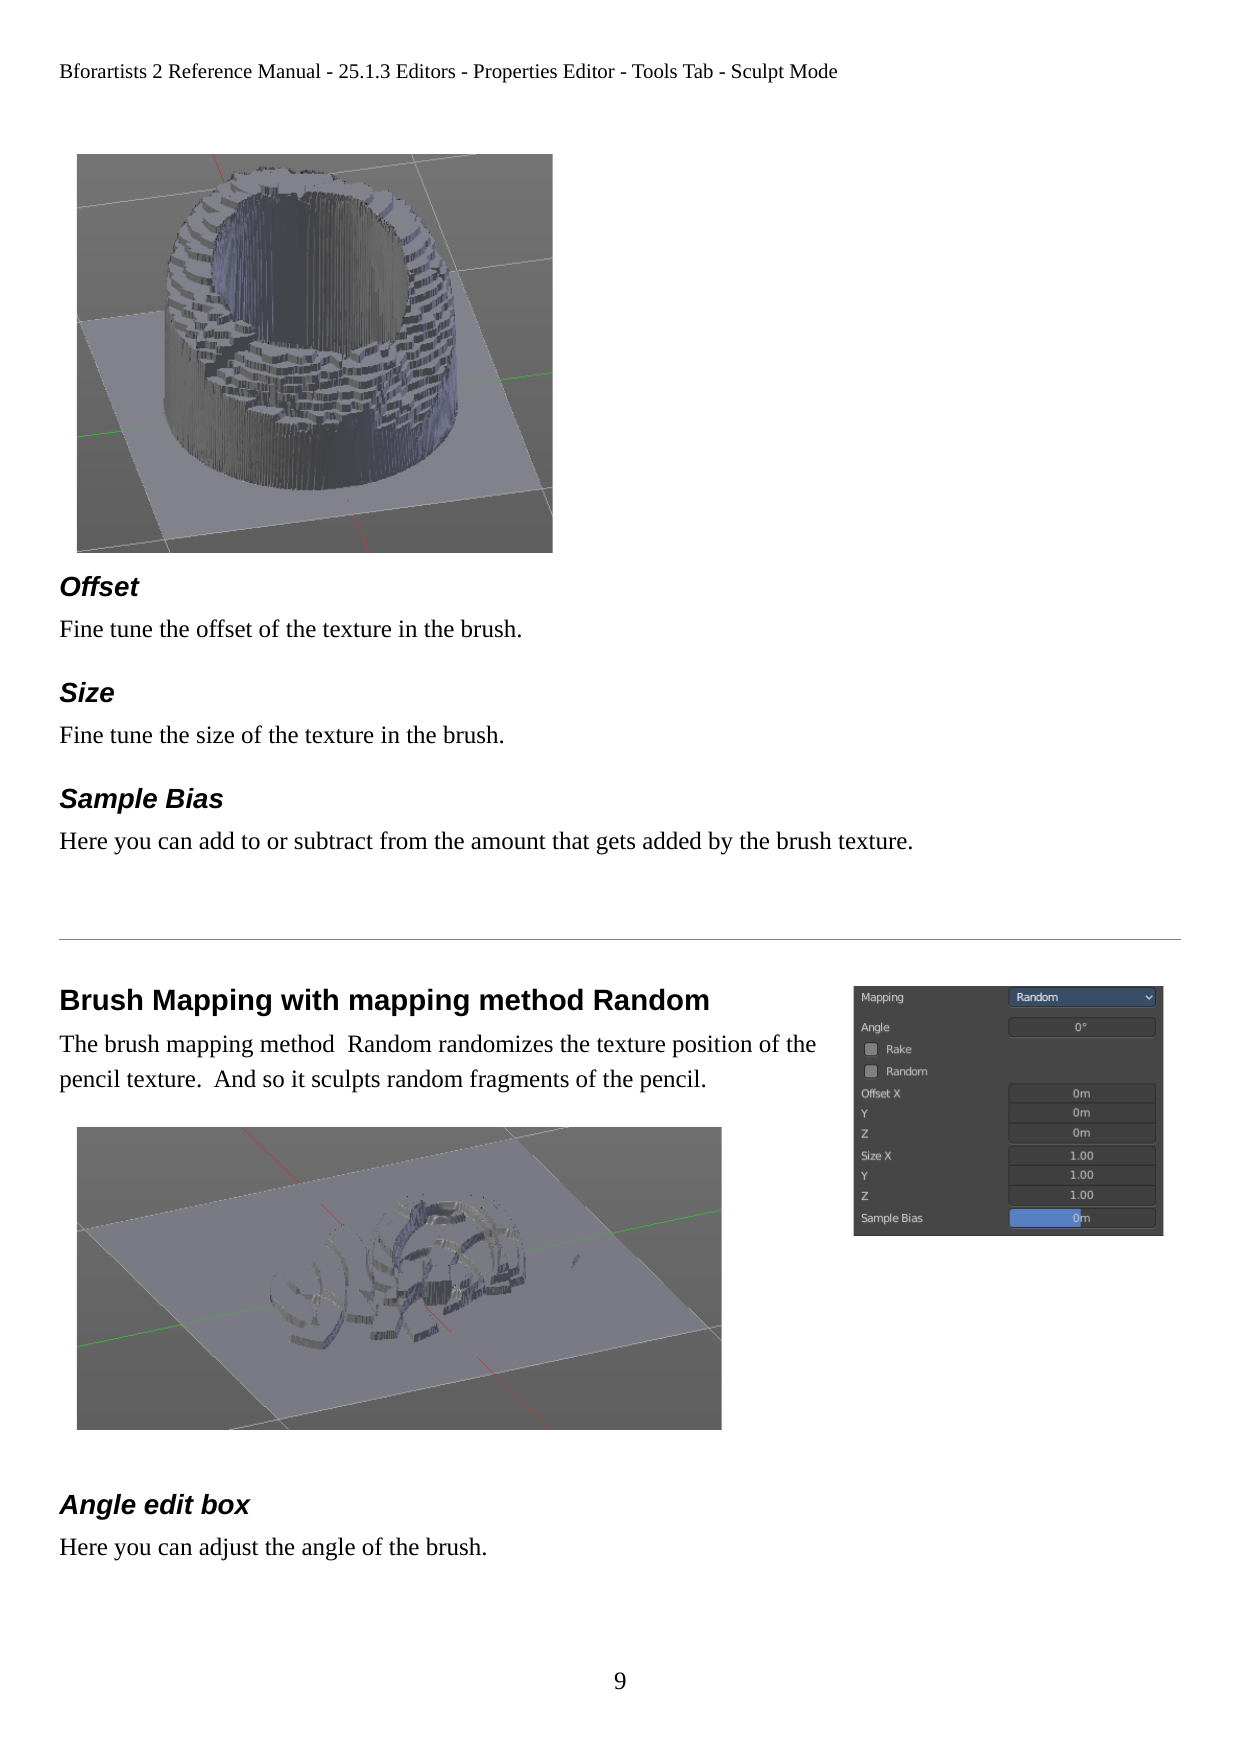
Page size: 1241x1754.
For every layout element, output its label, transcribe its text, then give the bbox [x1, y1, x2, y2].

text The brush mapping method Random randomizes the texture position of the pencil texture. And so it sculpts random fragments of the pencil. [59, 1029, 853, 1093]
text Here you can add to or subtract from the amount that gets added by the brush texture. [59, 826, 1181, 855]
text Here you can adjust the angle of the brush. [59, 1532, 1181, 1561]
picture [76, 1127, 722, 1430]
text Fine tune the offset of the texture in the brush. [59, 614, 1181, 643]
subtitle Offset [59, 137, 1181, 602]
picture [76, 154, 553, 553]
picture [853, 986, 1164, 1236]
text Fine tune the size of the texture in the brush. [59, 720, 1181, 749]
subtitle Angle edit box [59, 1488, 1181, 1520]
subtitle Size [59, 676, 1181, 708]
subtitle Brush Mapping with mapping method Random [59, 983, 1181, 1017]
subtitle Sample Bias [59, 782, 1181, 814]
